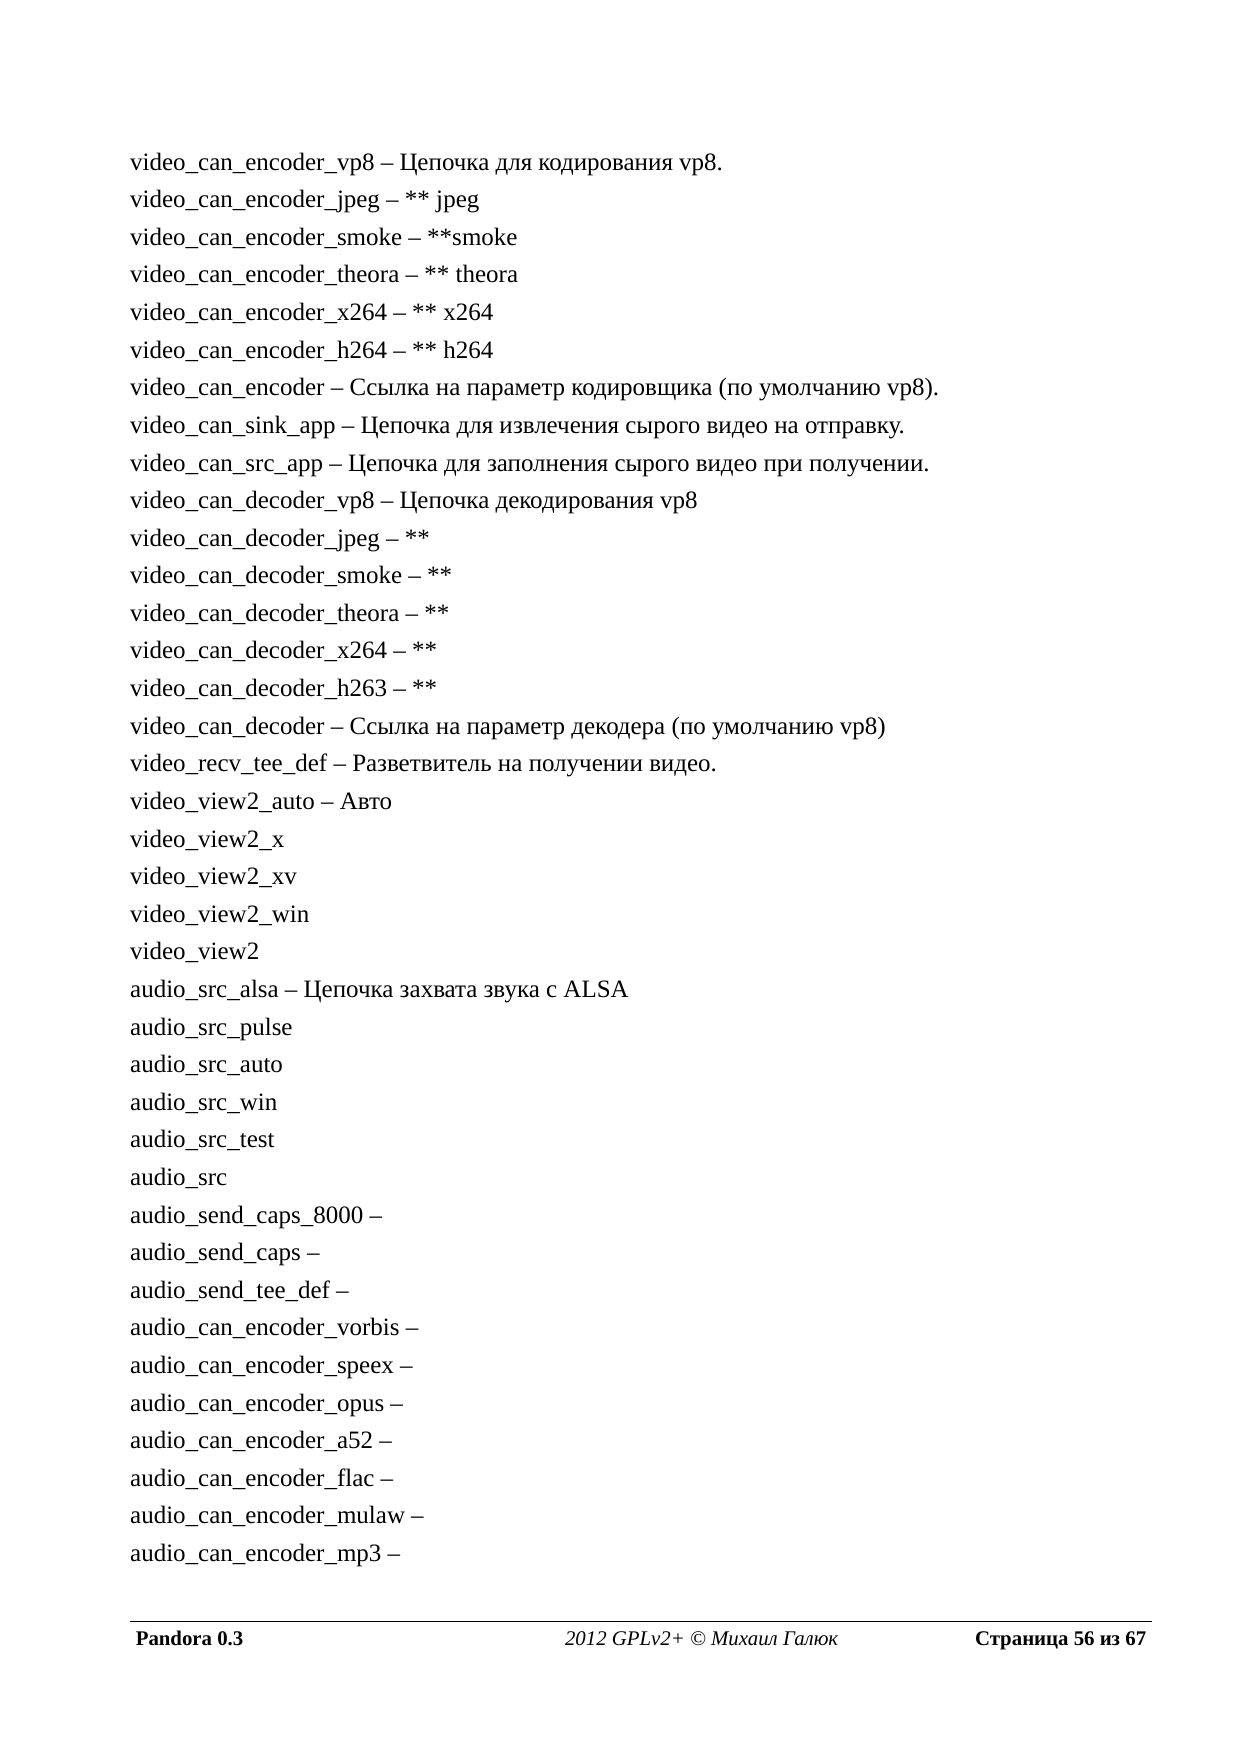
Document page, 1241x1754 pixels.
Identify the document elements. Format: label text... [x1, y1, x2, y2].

text video_can_decoder_smoke – ** [130, 560, 1152, 589]
text video_view2 [130, 936, 1152, 965]
text audio_can_encoder_speex – [130, 1350, 1152, 1379]
text video_can_encoder_x264 – ** x264 [130, 297, 1152, 326]
text video_can_encoder_vp8 – Цепочка для кодирования vp8. [130, 147, 1152, 176]
text audio_send_caps_8000 – [130, 1200, 1152, 1228]
text video_view2_win [130, 899, 1152, 928]
text video_can_decoder_x264 – ** [130, 636, 1152, 664]
text audio_src_alsa – Цепочка захвата звука с ALSA [130, 974, 1152, 1003]
text video_can_src_app – Цепочка для заполнения сырого видео при получении. [130, 448, 1152, 476]
text audio_can_encoder_a52 – [130, 1425, 1152, 1454]
text audio_can_encoder_opus – [130, 1388, 1152, 1416]
text audio_src_win [130, 1087, 1152, 1116]
text video_can_encoder – Ссылка на параметр кодировщика (по умолчанию vp8). [130, 372, 1152, 401]
text audio_can_encoder_vorbis – [130, 1312, 1152, 1341]
text audio_src_auto [130, 1049, 1152, 1078]
text video_can_decoder – Ссылка на параметр декодера (по умолчанию vp8) [130, 711, 1152, 739]
text audio_can_encoder_mp3 – [130, 1538, 1152, 1567]
text video_view2_auto – Авто [130, 786, 1152, 815]
text video_can_encoder_smoke – **smoke [130, 222, 1152, 251]
text audio_send_caps – [130, 1237, 1152, 1266]
text video_can_decoder_vp8 – Цепочка декодирования vp8 [130, 485, 1152, 514]
text video_view2_x [130, 824, 1152, 852]
text audio_src [130, 1162, 1152, 1191]
text video_can_sink_app – Цепочка для извлечения сырого видео на отправку. [130, 410, 1152, 439]
text video_recv_tee_def – Разветвитель на получении видео. [130, 748, 1152, 777]
text audio_can_encoder_flac – [130, 1463, 1152, 1492]
text video_can_encoder_h264 – ** h264 [130, 335, 1152, 363]
text video_can_encoder_jpeg – ** jpeg [130, 184, 1152, 213]
text video_view2_xv [130, 861, 1152, 890]
text audio_src_pulse [130, 1012, 1152, 1040]
text audio_send_tee_def – [130, 1275, 1152, 1304]
text audio_can_encoder_mulaw – [130, 1501, 1152, 1529]
text video_can_decoder_theora – ** [130, 598, 1152, 627]
text video_can_decoder_jpeg – ** [130, 523, 1152, 552]
text video_can_decoder_h263 – ** [130, 673, 1152, 702]
text audio_src_test [130, 1124, 1152, 1153]
text video_can_encoder_theora – ** theora [130, 259, 1152, 288]
